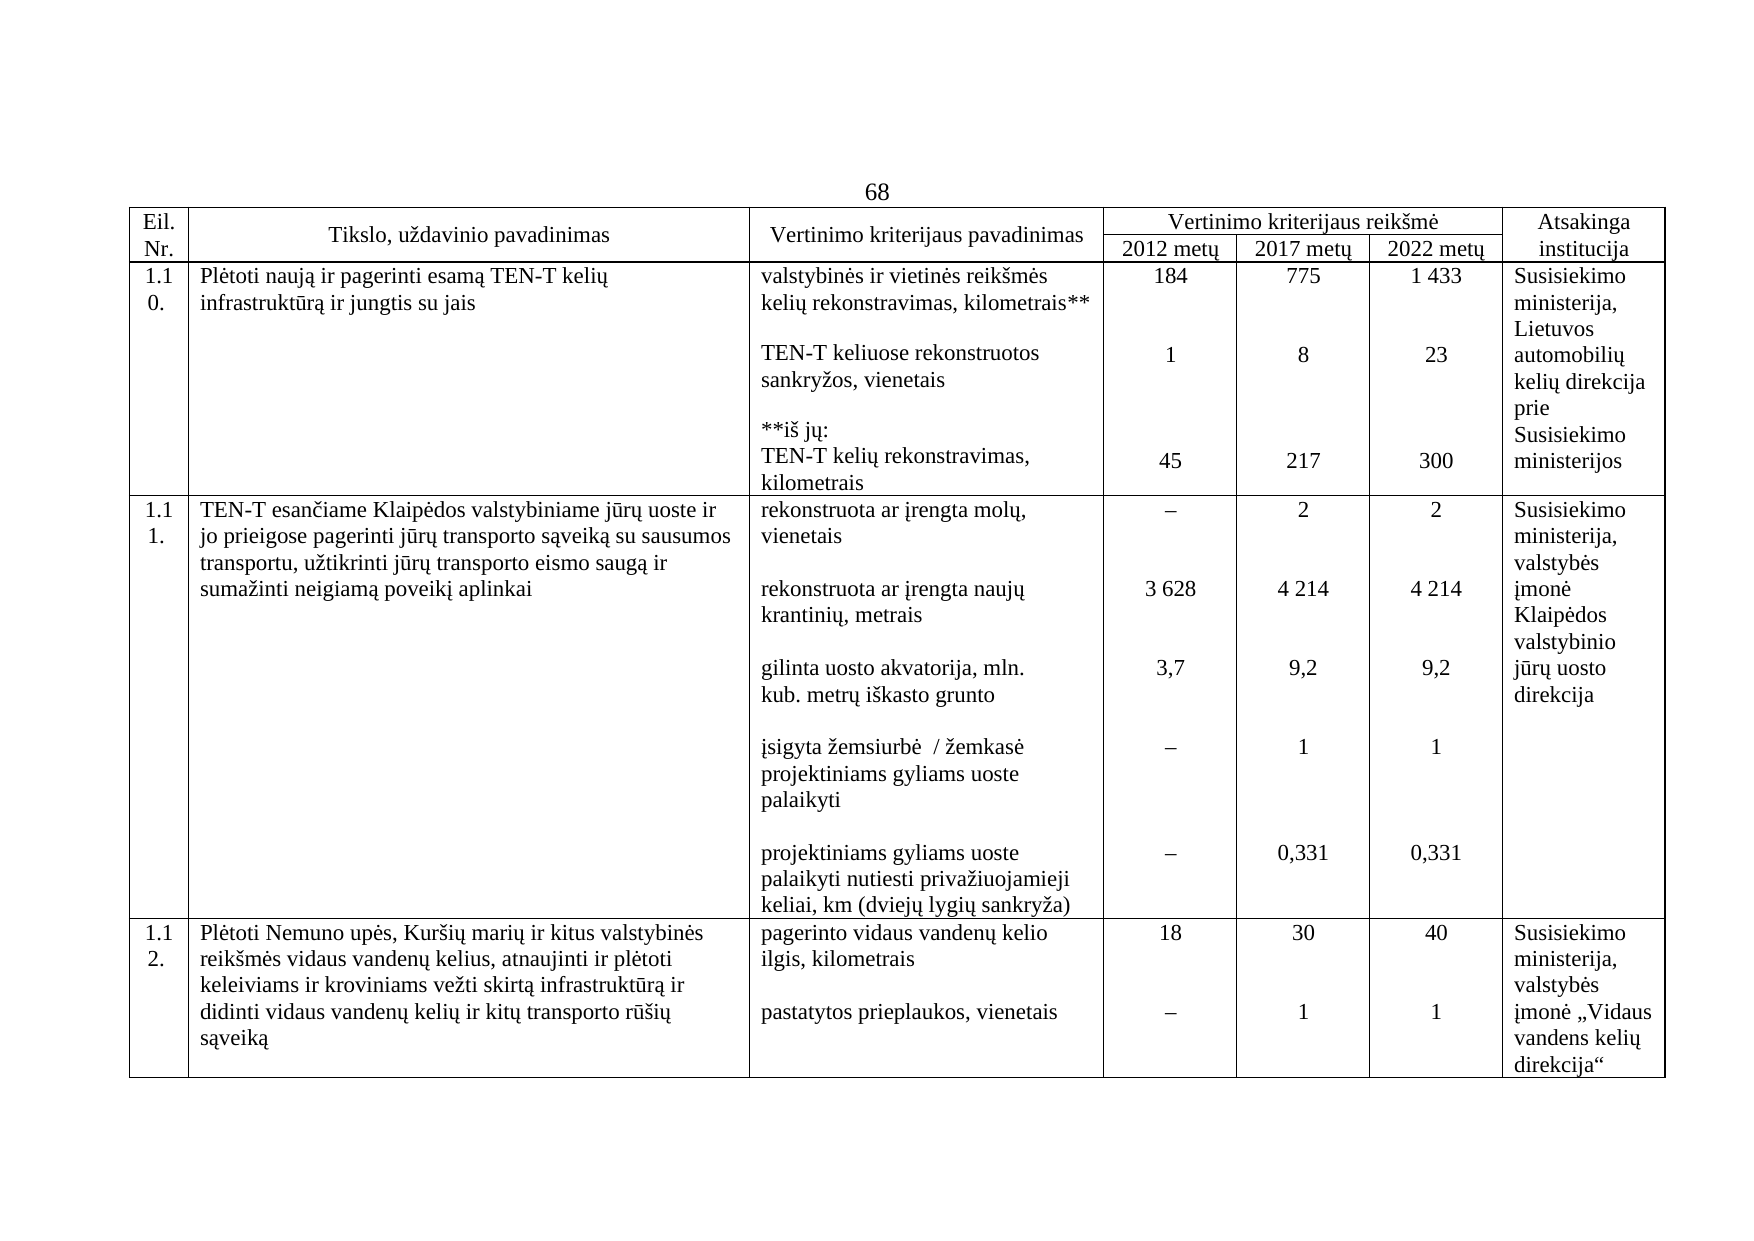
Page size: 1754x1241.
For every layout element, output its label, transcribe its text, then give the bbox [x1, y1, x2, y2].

table_cell 2017 metų [1237, 235, 1369, 261]
table_cell 184 1 45 [1104, 263, 1236, 495]
table_cell 1.12. [130, 919, 188, 1077]
table_header Atsakinga institucija [1503, 208, 1664, 261]
table_cell Susisiekimo ministerija, valstybės įmonė Klaipėdos valstybinio jūrų uosto direkcija [1503, 496, 1664, 918]
table_cell 2 4 214 9,2 1 0,331 [1370, 496, 1502, 918]
table_cell 30 1 [1237, 919, 1369, 1077]
table_cell 2012 metų [1104, 235, 1236, 261]
table_cell 40 1 [1370, 919, 1502, 1077]
table_cell 1.11. [130, 496, 188, 918]
table_cell 1.10. [130, 263, 188, 495]
table_cell Plėtoti naują ir pagerinti esamą TEN-T kelių infrastruktūrą ir jungtis su jais [189, 263, 749, 495]
table_cell 18 – [1104, 919, 1236, 1077]
table_cell Susisiekimo ministerija, valstybės įmonė „Vidaus vandens kelių direkcija“ [1503, 919, 1664, 1077]
table_cell TEN-T esančiame Klaipėdos valstybiniame jūrų uoste ir jo prieigose pagerinti jūrų transporto sąveiką su sausumos transportu, užtikrinti jūrų transporto eismo saugą ir sumažinti neigiamą poveikį aplinkai [189, 496, 749, 918]
table_header Vertinimo kriterijaus pavadinimas [750, 208, 1103, 261]
table_header Tikslo, uždavinio pavadinimas [189, 208, 749, 261]
table_cell rekonstruota ar įrengta molų, vienetais rekonstruota ar įrengta naujų krantinių, metrais gilinta uosto akvatorija, mln. kub. metrų iškasto grunto įsigyta žemsiurbė / žemkasė projektiniams gyliams uoste palaikyti projektiniams gyliams uoste palaikyti nutiesti privažiuojamieji keliai, km (dviejų lygių sankryža) [750, 496, 1103, 918]
table_header Eil. Nr. [130, 208, 188, 261]
table_cell pagerinto vidaus vandenų kelio ilgis, kilometrais pastatytos prieplaukos, vienetais [750, 919, 1103, 1077]
table_cell valstybinės ir vietinės reikšmės kelių rekonstravimas, kilometrais** TEN-T keliuose rekonstruotos sankryžos, vienetais **iš jų: TEN-T kelių rekonstravimas, kilometrais [750, 263, 1103, 495]
table_header Vertinimo kriterijaus reikšmė [1104, 208, 1502, 234]
table_cell – 3 628 3,7 – – [1104, 496, 1236, 918]
table_cell 1 433 23 300 [1370, 263, 1502, 495]
table_cell 775 8 217 [1237, 263, 1369, 495]
table_cell 2022 metų [1370, 235, 1502, 261]
table_cell Susisiekimo ministerija, Lietuvos automobilių kelių direkcija prie Susisiekimo ministerijos [1503, 263, 1664, 495]
table_cell Plėtoti Nemuno upės, Kuršių marių ir kitus valstybinės reikšmės vidaus vandenų kelius, atnaujinti ir plėtoti keleiviams ir kroviniams vežti skirtą infrastruktūrą ir didinti vidaus vandenų kelių ir kitų transporto rūšių sąveiką [189, 919, 749, 1077]
table_cell 2 4 214 9,2 1 0,331 [1237, 496, 1369, 918]
